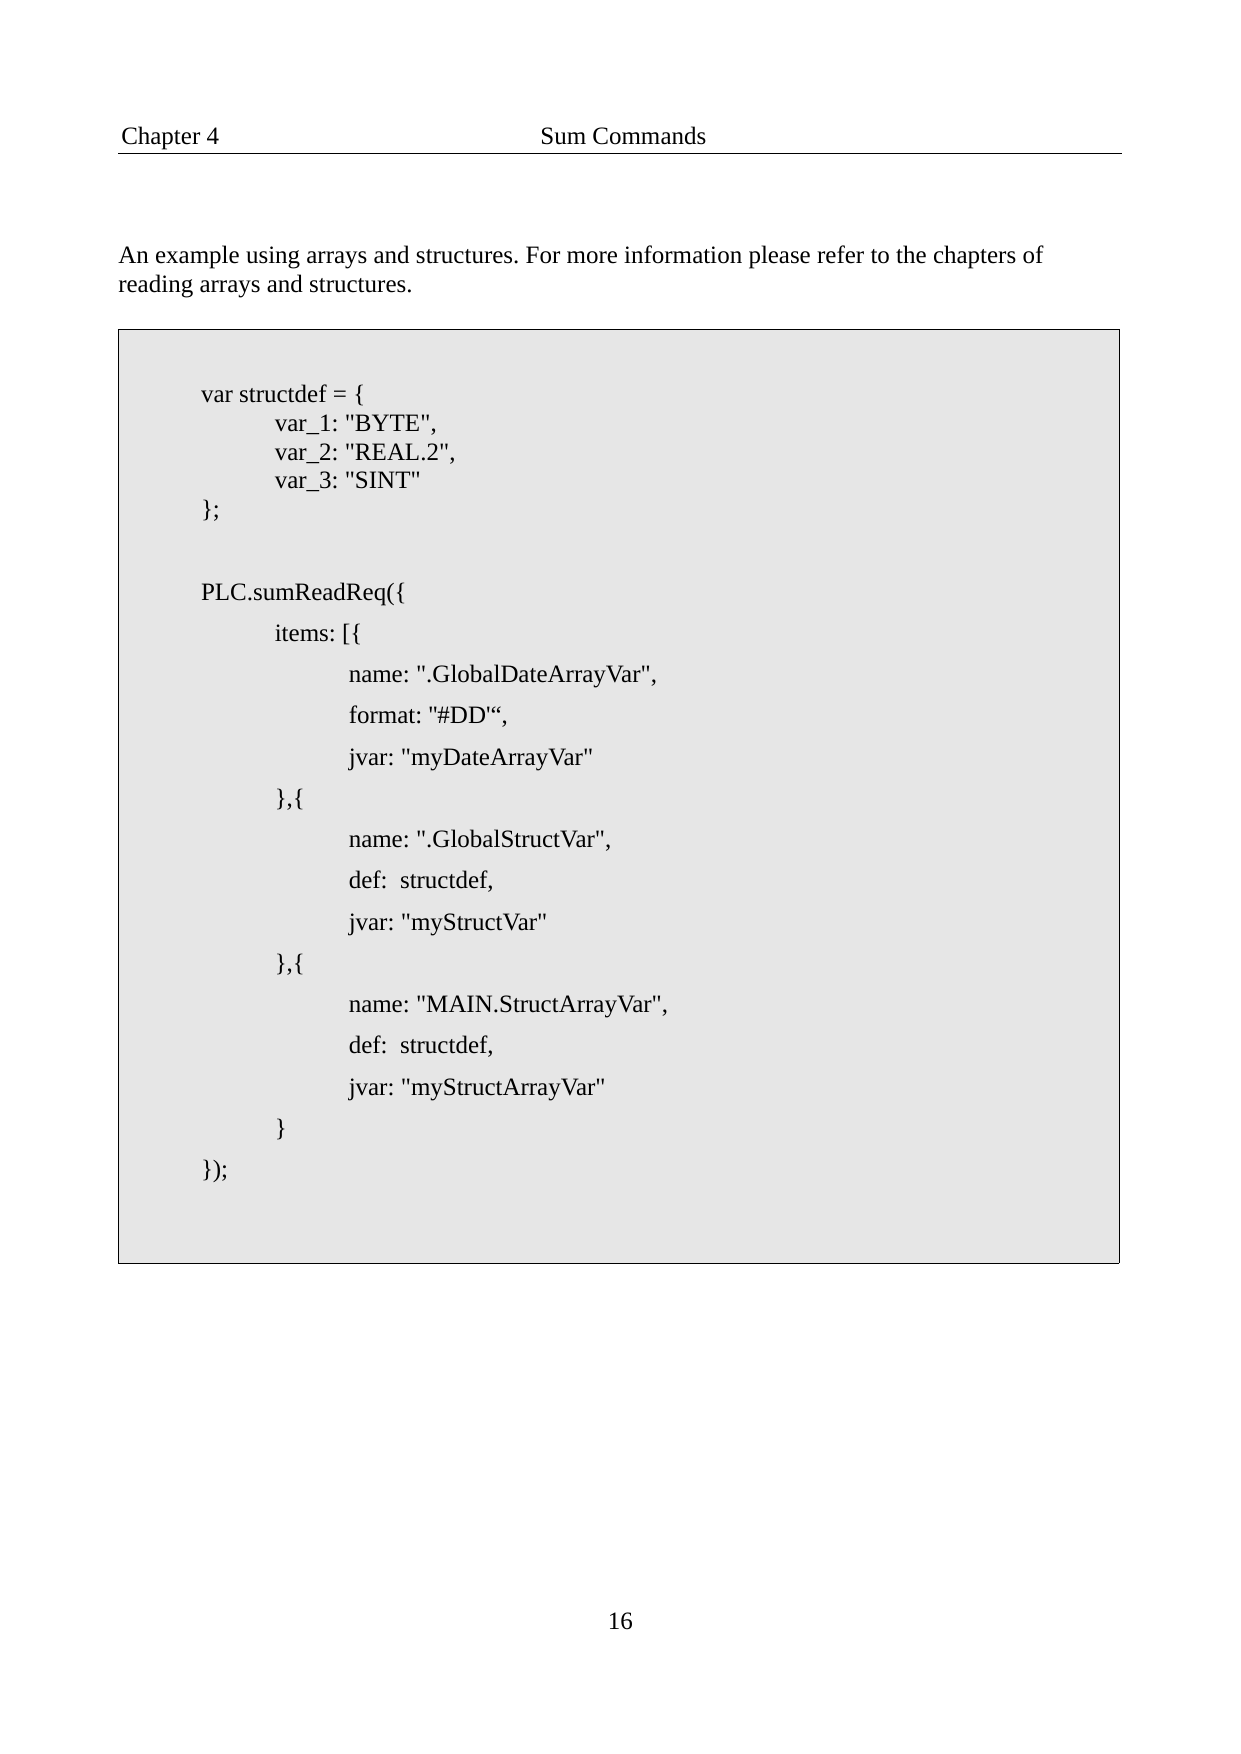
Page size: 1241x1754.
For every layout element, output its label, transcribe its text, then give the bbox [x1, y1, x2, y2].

text def: structdef, [127, 866, 1110, 894]
text PLC.sumReadReq({ [127, 577, 1110, 606]
text name: ".GlobalDateArrayVar", [127, 659, 1110, 688]
text jvar: "myDateArrayVar" [127, 742, 1110, 771]
text }); [127, 1154, 1110, 1183]
text },{ [127, 783, 1110, 812]
text format: ''#DD'“, [127, 701, 1110, 729]
text An example using arrays and structures. For more information please refer to the chapters of reading arrays and structures. [118, 240, 1122, 297]
text var structdef = { var_1: "BYTE", var_2: "REAL.2", var_3: "SINT" }; [127, 379, 1110, 523]
text items: [{ [127, 618, 1110, 647]
text },{ [127, 948, 1110, 977]
text } [127, 1113, 1110, 1142]
text name: "MAIN.StructArrayVar", [127, 989, 1110, 1018]
text def: structdef, [127, 1031, 1110, 1059]
text jvar: "myStructVar" [127, 907, 1110, 936]
text name: ".GlobalStructVar", [127, 824, 1110, 853]
text jvar: "myStructArrayVar" [127, 1072, 1110, 1101]
